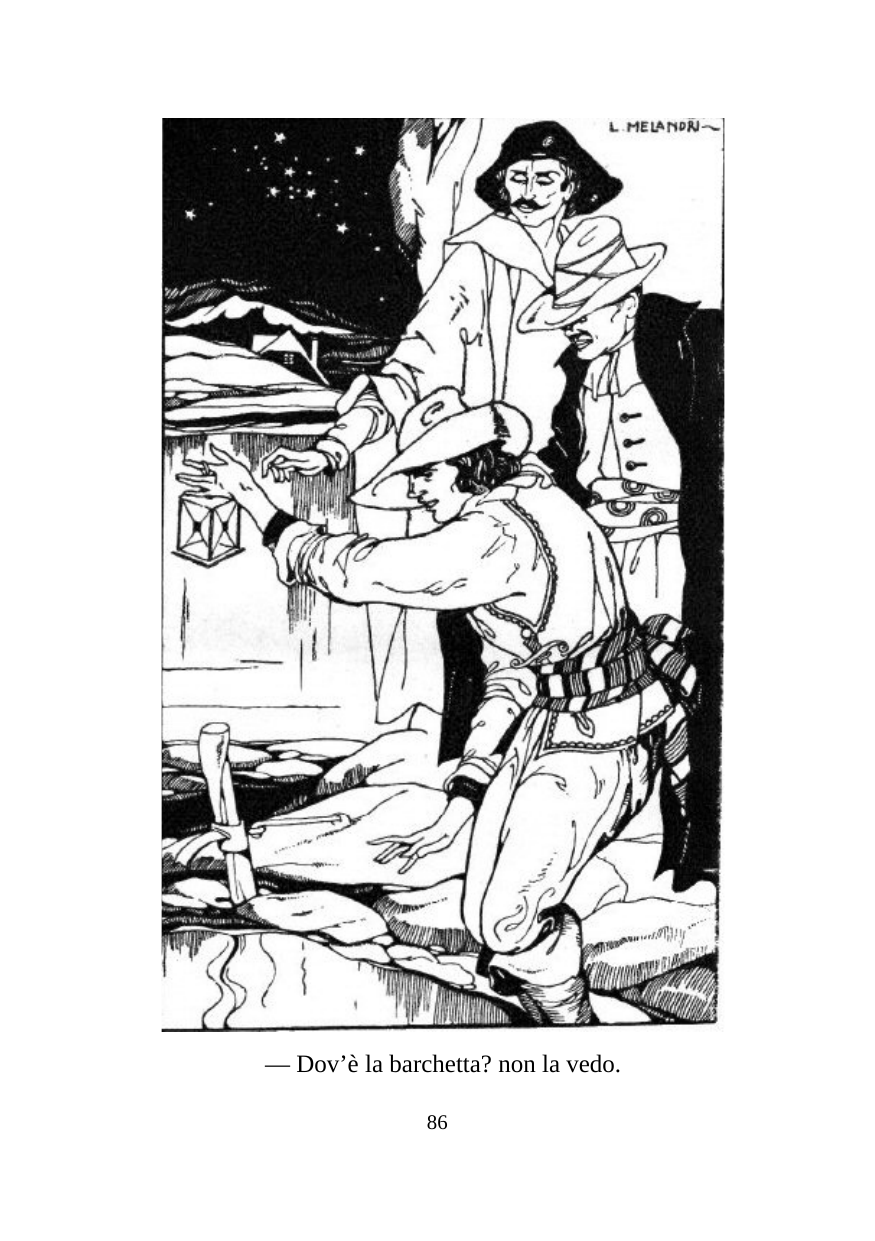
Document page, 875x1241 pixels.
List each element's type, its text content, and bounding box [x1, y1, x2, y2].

text — Dov’è la barchetta? non la vedo. [118, 1032, 768, 1078]
picture [161, 118, 725, 1032]
